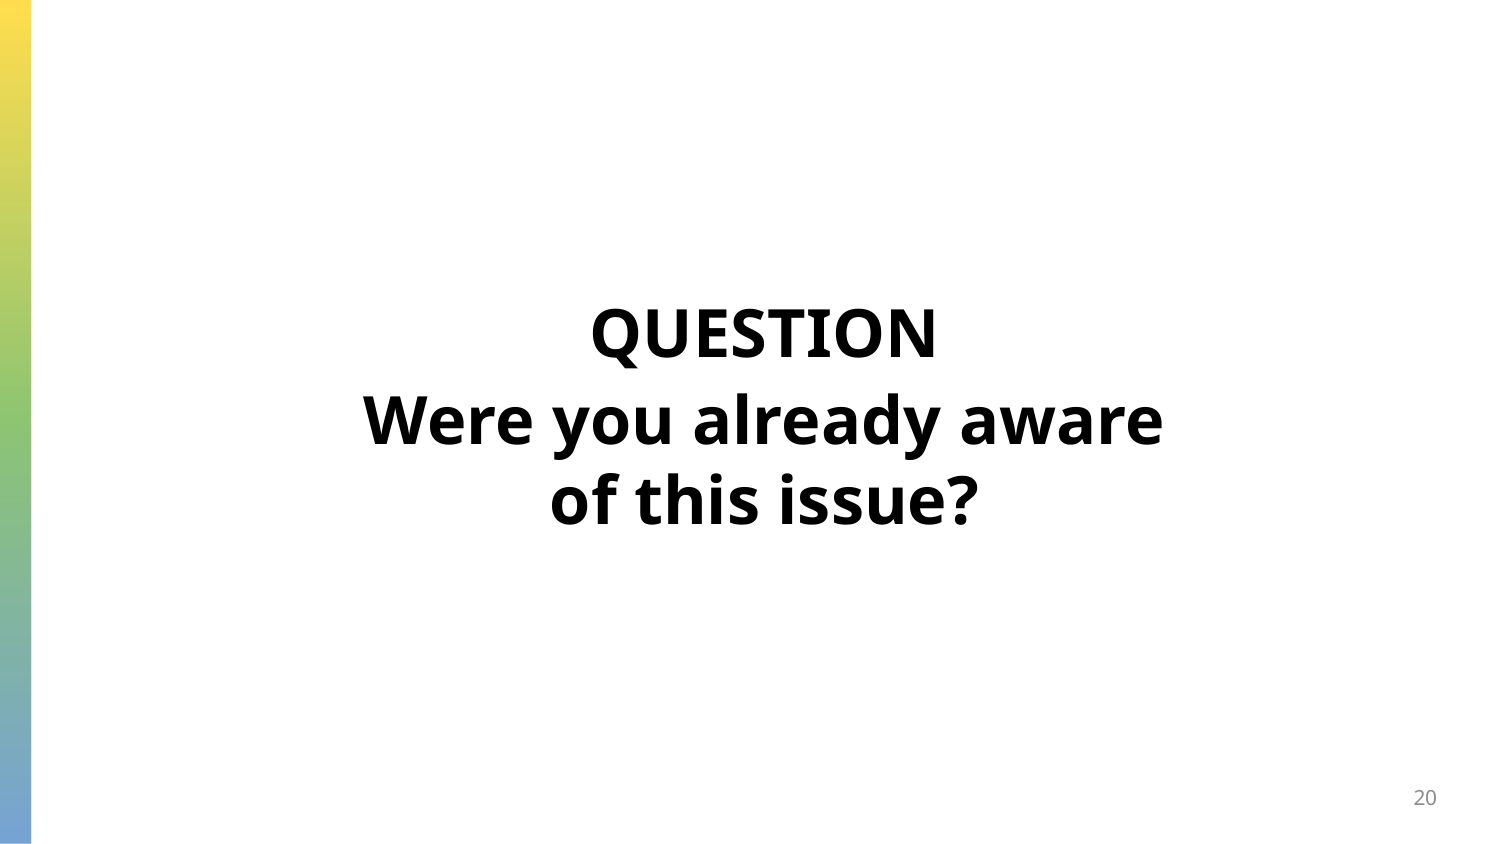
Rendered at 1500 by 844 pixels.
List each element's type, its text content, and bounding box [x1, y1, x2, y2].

picture [0, 0, 1500, 844]
list QUESTION Were you already aware of this issue? [88, 290, 1442, 554]
